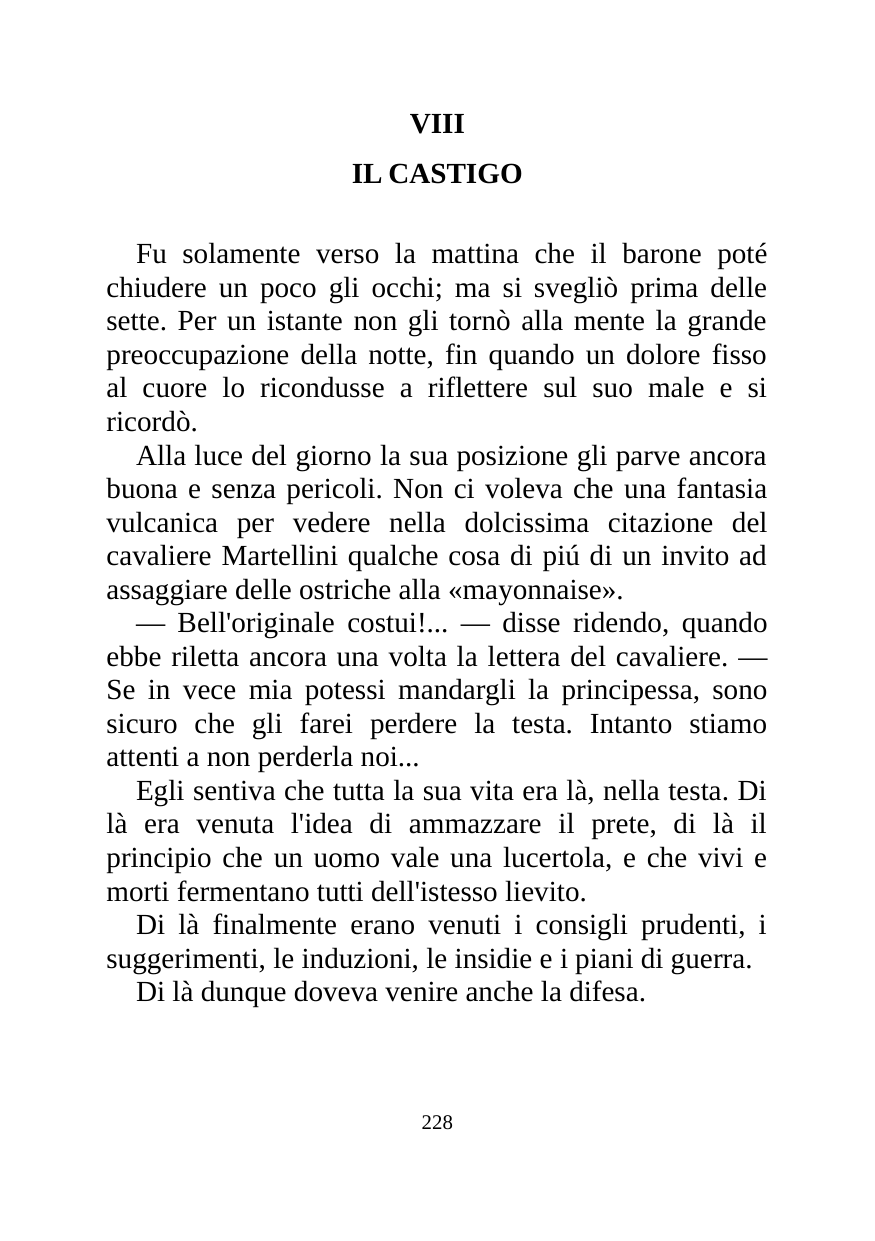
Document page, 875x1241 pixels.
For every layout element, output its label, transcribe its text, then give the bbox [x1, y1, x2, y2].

text Fu solamente verso la mattina che il barone poté chiudere un poco gli occhi; ma si svegliò prima delle sette. Per un istante non gli tornò alla mente la grande preoccupazione della notte, fin quando un dolore fisso al cuore lo ricondusse a riflettere sul suo male e si ricordò. [106, 236, 768, 438]
text Di là finalmente erano venuti i consigli prudenti, i suggerimenti, le induzioni, le insidie e i piani di guerra. [106, 907, 768, 974]
text Alla luce del giorno la sua posizione gli parve ancora buona e senza pericoli. Non ci voleva che una fantasia vulcanica per vedere nella dolcissima citazione del cavaliere Martellini qualche cosa di piú di un invito ad assaggiare delle ostriche alla «mayonnaise». [106, 438, 768, 605]
text — Bell'originale costui!... — disse ridendo, quando ebbe riletta ancora una volta la lettera del cavaliere. — Se in vece mia potessi mandargli la principessa, sono sicuro che gli farei perdere la testa. Intanto stiamo attenti a non perderla noi... [106, 605, 768, 773]
text Di là dunque doveva venire anche la difesa. [106, 974, 768, 1008]
text Egli sentiva che tutta la sua vita era là, nella testa. Di là era venuta l'idea di ammazzare il prete, di là il principio che un uomo vale una lucertola, e che vivi e morti fermentano tutti dell'istesso lievito. [106, 773, 768, 907]
subtitle VIII IL CASTIGO [106, 106, 768, 190]
